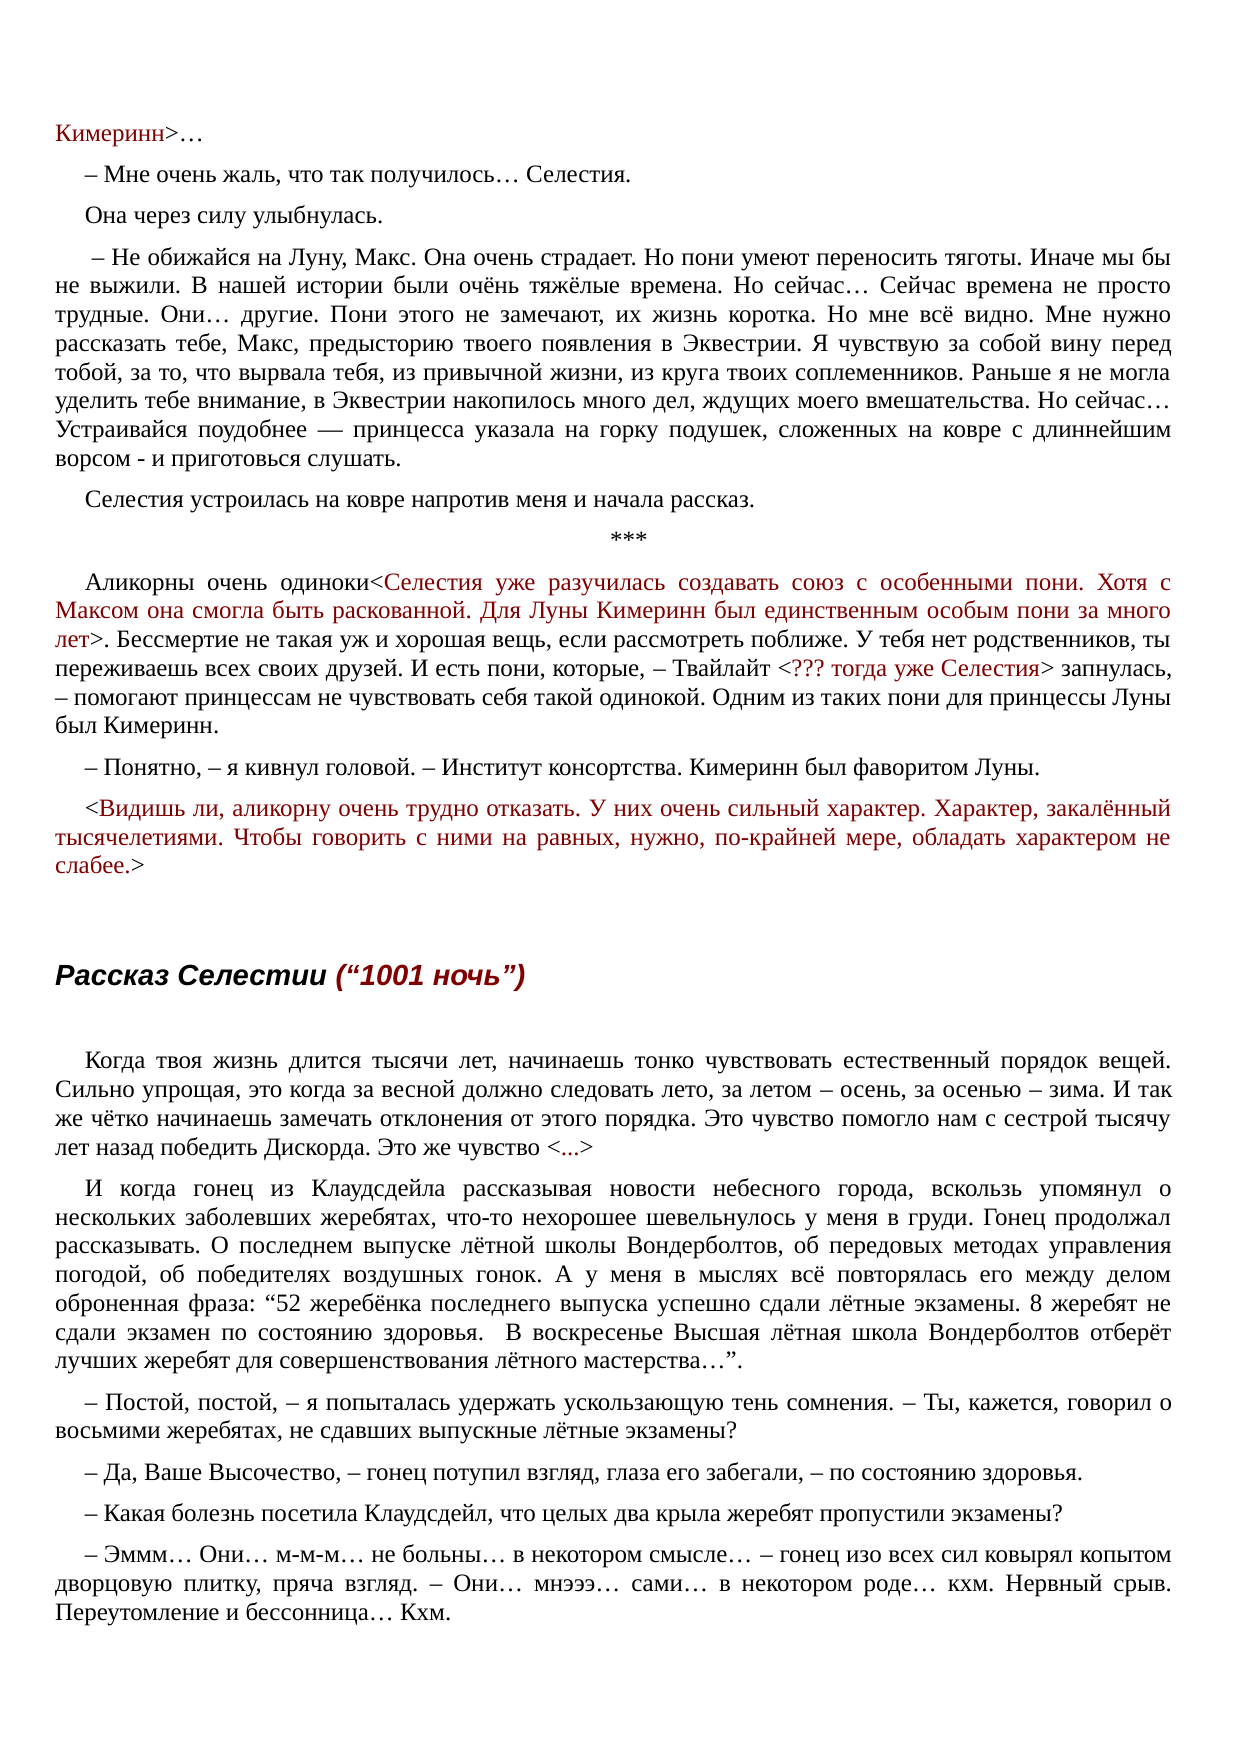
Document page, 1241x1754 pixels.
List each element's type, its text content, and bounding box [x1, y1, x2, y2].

text <Видишь ли, аликорну очень трудно отказать. У них очень сильный характер. Характер, закалённый тысячелетиями. Чтобы говорить с ними на равных, нужно, по-крайней мере, обладать характером не слабее.> [55, 793, 1172, 879]
text Аликорны очень одиноки<Селестия уже разучилась создавать союз с особенными пони. Хотя с Максом она смогла быть раскованной. Для Луны Кимеринн был единственным особым пони за много лет>. Бессмертие не такая уж и хорошая вещь, если рассмотреть поближе. У тебя нет родственников, ты переживаешь всех своих друзей. И есть пони, которые, – Твайлайт <??? тогда уже Селестия> запнулась, – помогают принцессам не чувствовать себя такой одинокой. Одним из таких пони для принцессы Луны был Кимеринн. [55, 567, 1172, 739]
text Селестия устроилась на ковре напротив меня и начала рассказ. [55, 484, 1172, 513]
text – Да, Ваше Высочество, – гонец потупил взгляд, глаза его забегали, – по состоянию здоровья. [55, 1457, 1172, 1485]
text – Не обижайся на Луну, Макс. Она очень страдает. Но пони умеют переносить тяготы. Иначе мы бы не выжили. В нашей истории были очёнь тяжёлые времена. Но сейчас… Сейчас времена не просто трудные. Они… другие. Пони этого не замечают, их жизнь коротка. Но мне всё видно. Мне нужно рассказать тебе, Макс, предысторию твоего появления в Эквестрии. Я чувствую за собой вину перед тобой, за то, что вырвала тебя, из привычной жизни, из круга твоих соплеменников. Раньше я не могла уделить тебе внимание, в Эквестрии накопилось много дел, ждущих моего вмешательства. Но сейчас… Устраивайся поудобнее — принцесса указала на горку подушек, сложенных на ковре с длиннейшим ворсом - и приготовься слушать. [55, 242, 1172, 472]
text Она через силу улыбнулась. [55, 201, 1172, 229]
text – Постой, постой, – я попыталась удержать ускользающую тень сомнения. – Ты, кажется, говорил о восьмими жеребятах, не сдавших выпускные лётные экзамены? [55, 1387, 1172, 1444]
text Когда твоя жизнь длится тысячи лет, начинаешь тонко чувствовать естественный порядок вещей. Сильно упрощая, это когда за весной должно следовать лето, за летом – осень, за осенью – зима. И так же чётко начинаешь замечать отклонения от этого порядка. Это чувство помогло нам с сестрой тысячу лет назад победить Дискорда. Это же чувство <...> [55, 1045, 1172, 1160]
text – Мне очень жаль, что так получилось… Селестия. [55, 159, 1172, 188]
subtitle Рассказ Селестии (“1001 ночь”) [55, 958, 1172, 992]
text *** [55, 526, 1172, 554]
text И когда гонец из Клаудсдейла рассказывая новости небесного города, вскользь упомянул о нескольких заболевших жеребятах, что-то нехорошее шевельнулось у меня в груди. Гонец продолжал рассказывать. О последнем выпуске лётной школы Вондерболтов, об передовых методах управления погодой, об победителях воздушных гонок. А у меня в мыслях всё повторялась его между делом оброненная фраза: “52 жеребёнка последнего выпуска успешно сдали лётные экзамены. 8 жеребят не сдали экзамен по состоянию здоровья. В воскресенье Высшая лётная школа Вондерболтов отберёт лучших жеребят для совершенствования лётного мастерства…”. [55, 1173, 1172, 1374]
text – Эммм… Они… м-м-м… не больны… в некотором смысле… – гонец изо всех сил ковырял копытом дворцовую плитку, пряча взгляд. – Они… мнэээ… сами… в некотором роде… кхм. Нервный срыв. Переутомление и бессонница… Кхм. [55, 1539, 1172, 1625]
text Кимеринн>… [55, 118, 1172, 147]
text – Понятно, – я кивнул головой. – Институт консортства. Кимеринн был фаворитом Луны. [55, 752, 1172, 781]
text – Какая болезнь посетила Клаудсдейл, что целых два крыла жеребят пропустили экзамены? [55, 1498, 1172, 1527]
